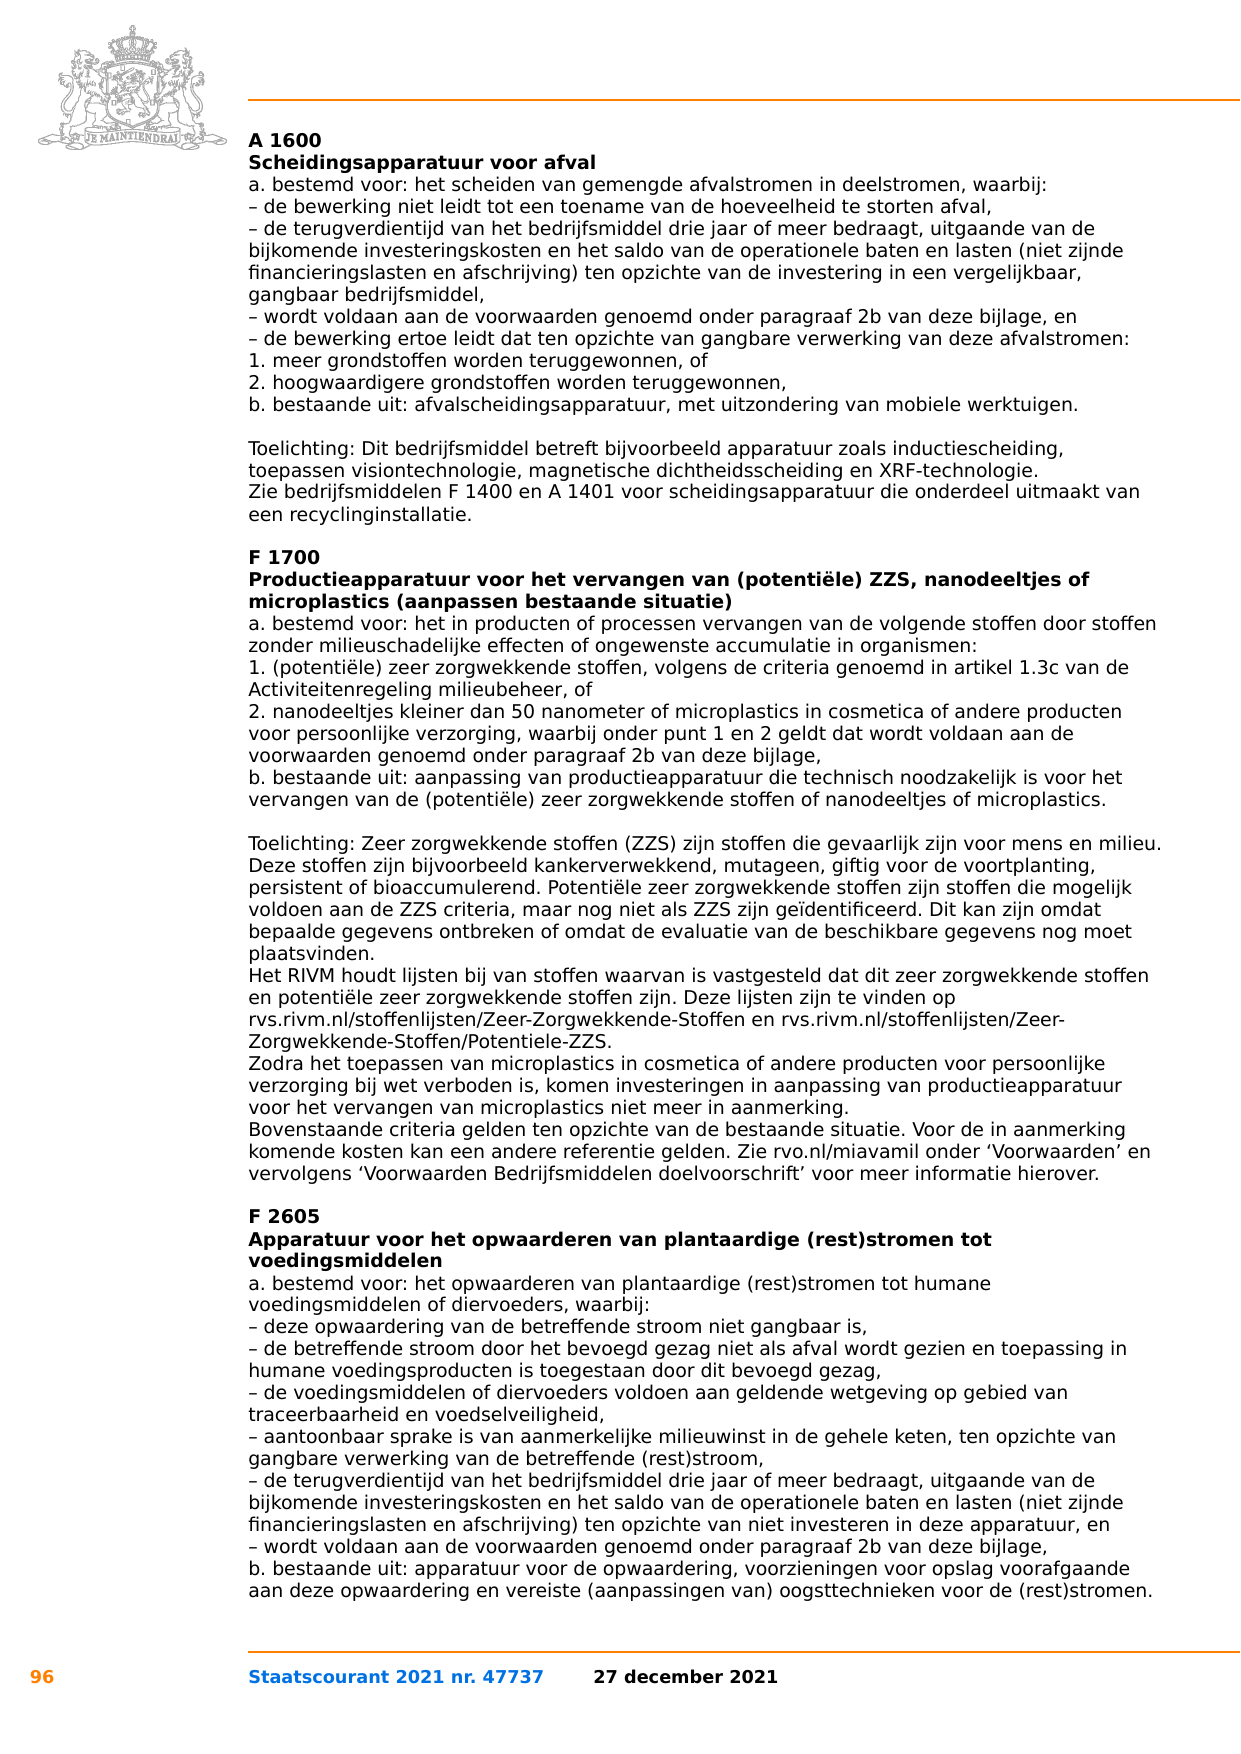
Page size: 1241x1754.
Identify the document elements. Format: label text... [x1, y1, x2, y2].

text – de voedingsmiddelen of diervoeders voldoen aan geldende wetgeving op gebied van traceerbaarheid en voedselveiligheid, [248, 1382, 1163, 1426]
text F 1700 [248, 547, 1163, 569]
text Toelichting: Zeer zorgwekkende stoffen (ZZS) zijn stoffen die gevaarlijk zijn voor mens en milieu. Deze stoffen zijn bijvoorbeeld kankerverwekkend, mutageen, giftig voor de voortplanting, persistent of bioaccumulerend. Potentiële zeer zorgwekkende stoffen zijn stoffen die mogelijk voldoen aan de ZZS criteria, maar nog niet als ZZS zijn geïdentificeerd. Dit kan zijn omdat bepaalde gegevens ontbreken of omdat de evaluatie van de beschikbare gegevens nog moet plaatsvinden. [248, 833, 1163, 965]
text Zie bedrijfsmiddelen F 1400 en A 1401 voor scheidingsapparatuur die onderdeel uitmaakt van een recyclinginstallatie. [248, 481, 1163, 525]
text a. bestemd voor: het in producten of processen vervangen van de volgende stoffen door stoffen zonder milieuschadelijke effecten of ongewenste accumulatie in organismen: [248, 613, 1163, 657]
text a. bestemd voor: het scheiden van gemengde afvalstromen in deelstromen, waarbij: [248, 174, 1163, 196]
text 1. meer grondstoffen worden teruggewonnen, of [248, 350, 1163, 372]
text – de bewerking ertoe leidt dat ten opzichte van gangbare verwerking van deze afvalstromen: [248, 328, 1163, 350]
text Productieapparatuur voor het vervangen van (potentiële) ZZS, nanodeeltjes of microplastics (aanpassen bestaande situatie) [248, 569, 1163, 613]
text 1. (potentiële) zeer zorgwekkende stoffen, volgens de criteria genoemd in artikel 1.3c van de Activiteitenregeling milieubeheer, of [248, 657, 1163, 701]
text b. bestaande uit: apparatuur voor de opwaardering, voorzieningen voor opslag voorafgaande aan deze opwaardering en vereiste (aanpassingen van) oogsttechnieken voor de (rest)stromen. [248, 1558, 1163, 1602]
text 2. nanodeeltjes kleiner dan 50 nanometer of microplastics in cosmetica of andere producten voor persoonlijke verzorging, waarbij onder punt 1 en 2 geldt dat wordt voldaan aan de voorwaarden genoemd onder paragraaf 2b van deze bijlage, [248, 701, 1163, 767]
text – de terugverdientijd van het bedrijfsmiddel drie jaar of meer bedraagt, uitgaande van de bijkomende investeringskosten en het saldo van de operationele baten en lasten (niet zijnde financieringslasten en afschrijving) ten opzichte van de investering in een vergelijkbaar, gangbaar bedrijfsmiddel, [248, 218, 1163, 306]
text 2. hoogwaardigere grondstoffen worden teruggewonnen, [248, 372, 1163, 394]
text F 2605 [248, 1206, 1163, 1228]
text – wordt voldaan aan de voorwaarden genoemd onder paragraaf 2b van deze bijlage, [248, 1536, 1163, 1558]
picture [38, 25, 227, 150]
text – de betreffende stroom door het bevoegd gezag niet als afval wordt gezien en toepassing in humane voedingsproducten is toegestaan door dit bevoegd gezag, [248, 1338, 1163, 1382]
text a. bestemd voor: het opwaarderen van plantaardige (rest)stromen tot humane voedingsmiddelen of diervoeders, waarbij: [248, 1272, 1163, 1316]
text – de terugverdientijd van het bedrijfsmiddel drie jaar of meer bedraagt, uitgaande van de bijkomende investeringskosten en het saldo van de operationele baten en lasten (niet zijnde financieringslasten en afschrijving) ten opzichte van niet investeren in deze apparatuur, en [248, 1470, 1163, 1536]
text Apparatuur voor het opwaarderen van plantaardige (rest)stromen tot voedingsmiddelen [248, 1228, 1163, 1272]
text Scheidingsapparatuur voor afval [248, 152, 1163, 174]
text b. bestaande uit: aanpassing van productieapparatuur die technisch noodzakelijk is voor het vervangen van de (potentiële) zeer zorgwekkende stoffen of nanodeeltjes of microplastics. [248, 767, 1163, 811]
text – deze opwaardering van de betreffende stroom niet gangbaar is, [248, 1316, 1163, 1338]
text Zodra het toepassen van microplastics in cosmetica of andere producten voor persoonlijke verzorging bij wet verboden is, komen investeringen in aanpassing van productieapparatuur voor het vervangen van microplastics niet meer in aanmerking. [248, 1053, 1163, 1119]
text – aantoonbaar sprake is van aanmerkelijke milieuwinst in de gehele keten, ten opzichte van gangbare verwerking van de betreffende (rest)stroom, [248, 1426, 1163, 1470]
text – de bewerking niet leidt tot een toename van de hoeveelheid te storten afval, [248, 196, 1163, 218]
text Bovenstaande criteria gelden ten opzichte van de bestaande situatie. Voor de in aanmerking komende kosten kan een andere referentie gelden. Zie rvo.nl/miavamil onder ‘Voorwaarden’ en vervolgens ‘Voorwaarden Bedrijfsmiddelen doelvoorschrift’ voor meer informatie hierover. [248, 1119, 1163, 1184]
text b. bestaande uit: afvalscheidingsapparatuur, met uitzondering van mobiele werktuigen. [248, 394, 1163, 416]
text – wordt voldaan aan de voorwaarden genoemd onder paragraaf 2b van deze bijlage, en [248, 306, 1163, 328]
text Toelichting: Dit bedrijfsmiddel betreft bijvoorbeeld apparatuur zoals inductiescheiding, toepassen visiontechnologie, magnetische dichtheidsscheiding en XRF-technologie. [248, 437, 1163, 481]
text A 1600 [248, 130, 1163, 152]
text Het RIVM houdt lijsten bij van stoffen waarvan is vastgesteld dat dit zeer zorgwekkende stoffen en potentiële zeer zorgwekkende stoffen zijn. Deze lijsten zijn te vinden op rvs.rivm.nl/stoffenlijsten/Zeer-Zorgwekkende-Stoffen en rvs.rivm.nl/stoffenlijsten/Zeer-Zorgwekkende-Stoffen/Potentiele-ZZS. [248, 965, 1163, 1053]
